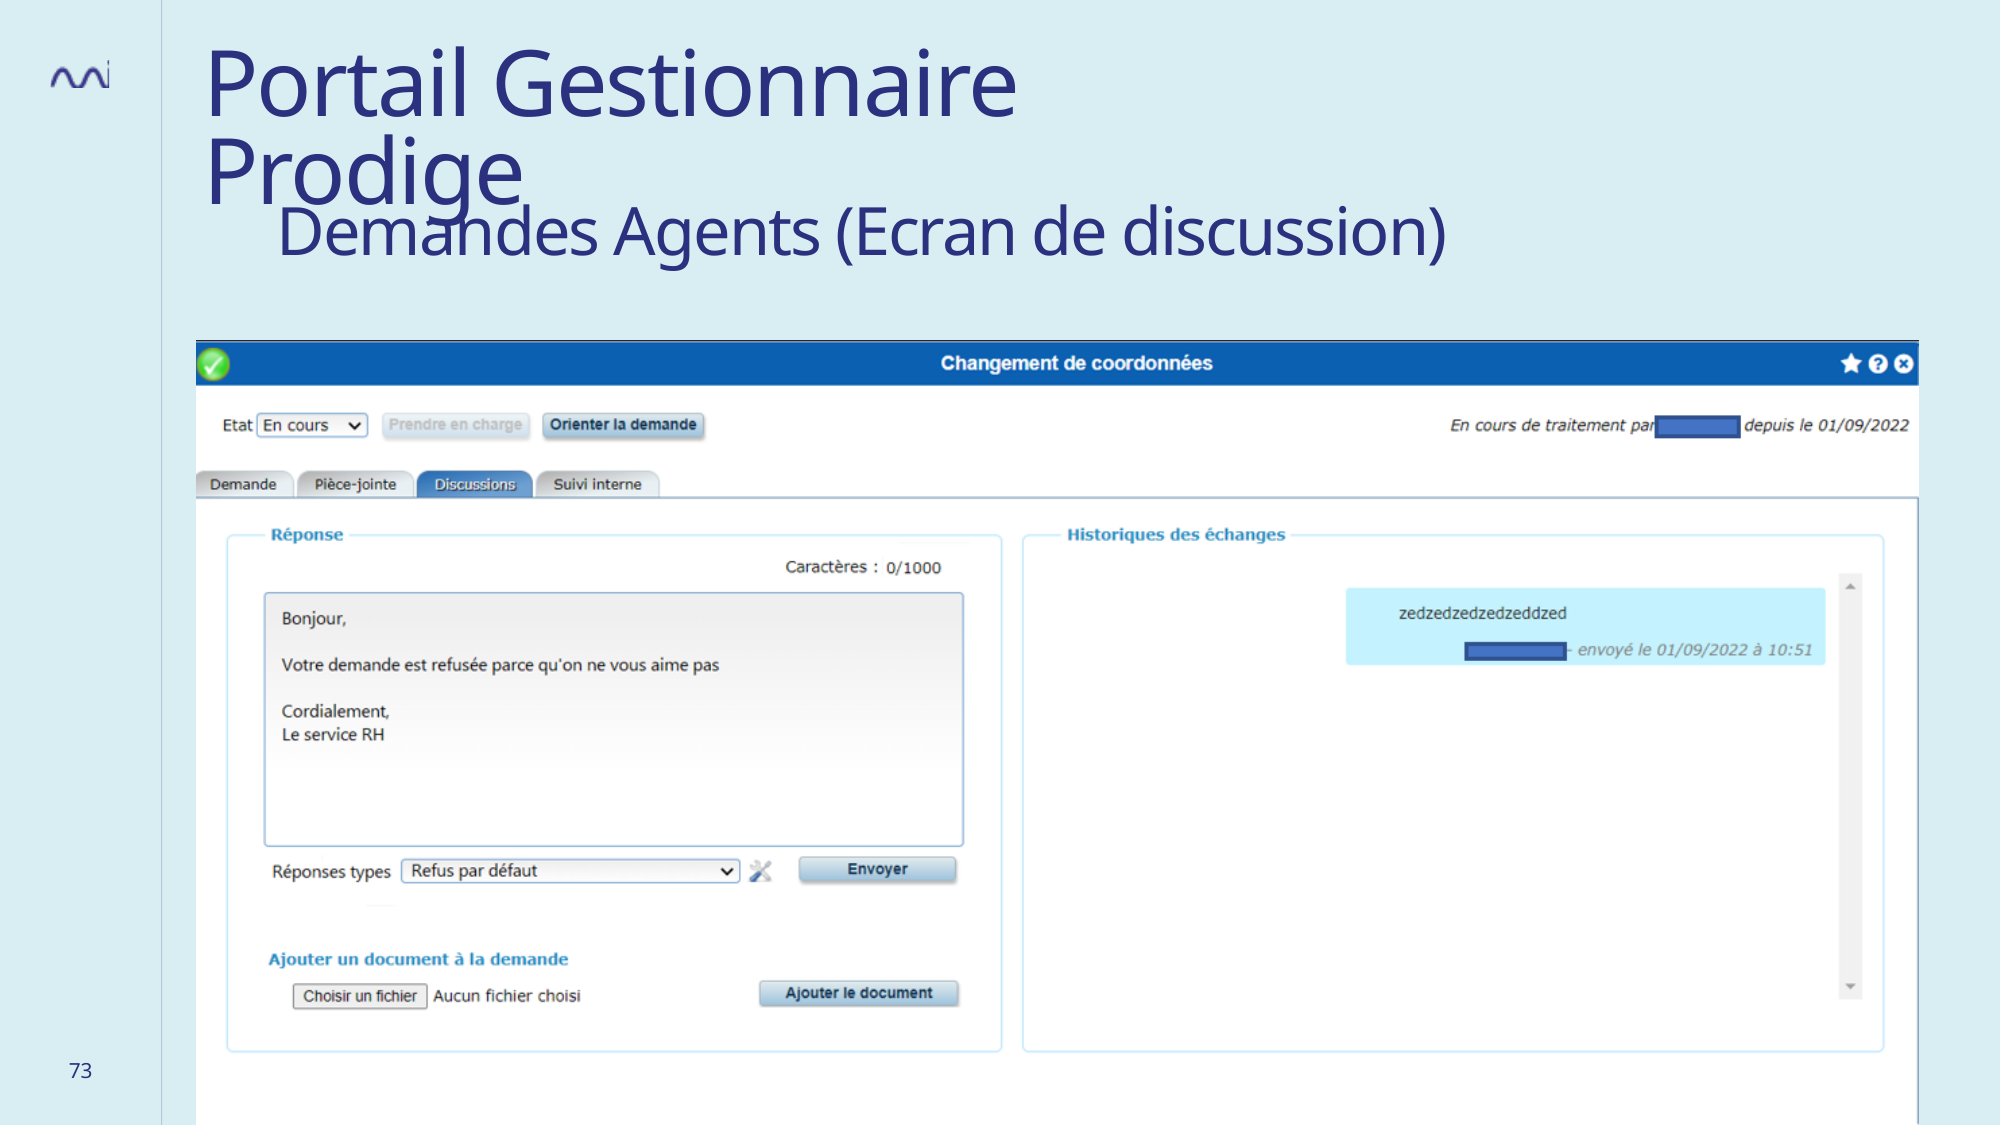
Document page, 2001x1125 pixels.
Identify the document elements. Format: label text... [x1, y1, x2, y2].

picture [196, 340, 1919, 1125]
text_box 73 [38, 1052, 123, 1091]
text_box Demandes Agents (Ecran de discussion) [276, 172, 1886, 331]
title Portail Gestionnaire Prodige [203, 15, 1312, 173]
